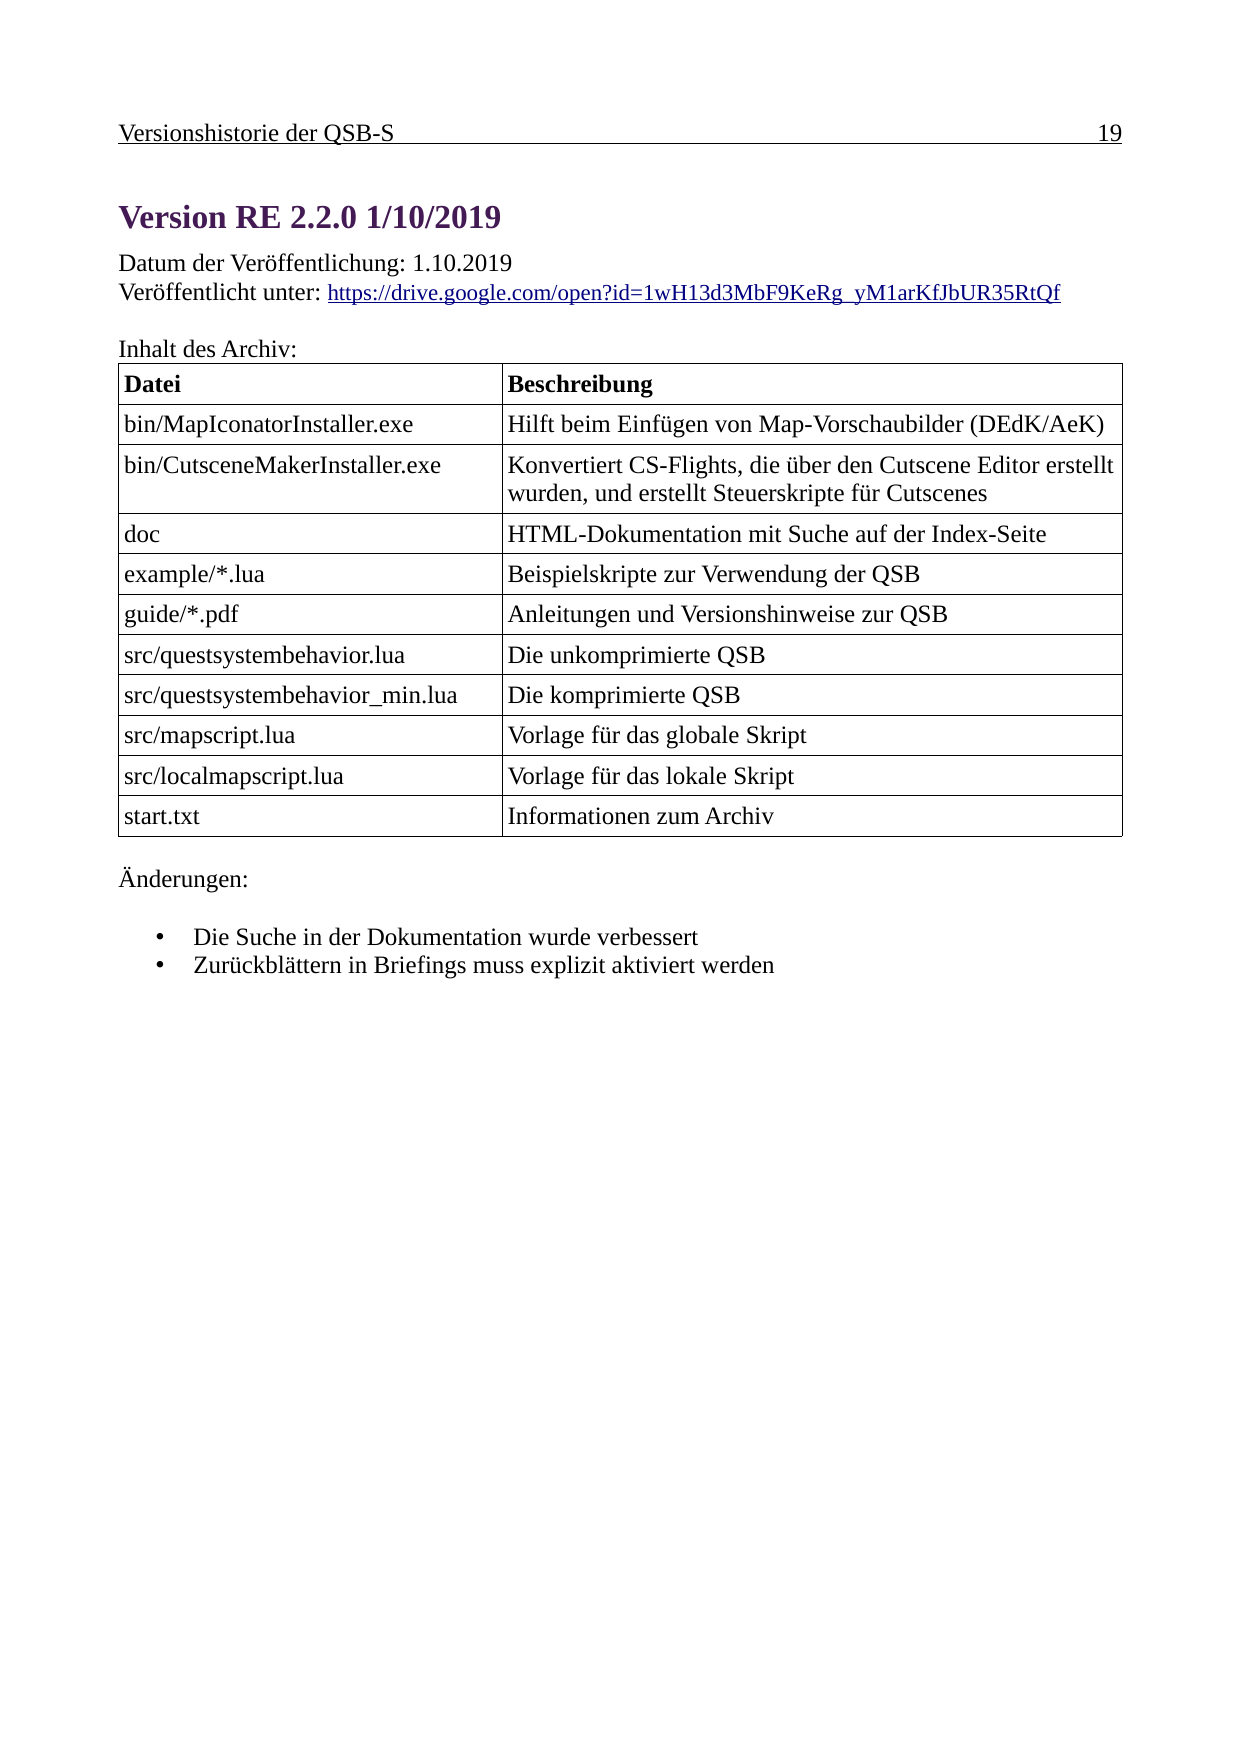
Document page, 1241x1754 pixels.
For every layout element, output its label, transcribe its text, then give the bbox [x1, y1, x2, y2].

table_cell Hilft beim Einfügen von Map-Vorschaubilder (DEdK/AeK) [503, 405, 1122, 444]
text Datum der Veröffentlichung: 1.10.2019 [118, 248, 1122, 277]
table_cell HTML-Dokumentation mit Suche auf der Index-Seite [503, 514, 1122, 553]
table_header Beschreibung [503, 364, 1122, 404]
table_cell Anleitungen und Versionshinweise zur QSB [503, 595, 1122, 634]
table_cell Die unkomprimierte QSB [503, 635, 1122, 674]
table_cell Vorlage für das globale Skript [503, 716, 1122, 755]
table_cell Vorlage für das lokale Skript [503, 756, 1122, 795]
list Zurückblättern in Briefings muss explizit aktiviert werden [156, 951, 1122, 979]
table_cell start.txt [119, 796, 502, 836]
table_cell src/questsystembehavior_min.lua [119, 675, 502, 714]
table_cell Informationen zum Archiv [503, 796, 1122, 836]
table_cell Konvertiert CS-Flights, die über den Cutscene Editor erstellt wurden, und erstellt Steuerskripte für Cutscenes [503, 445, 1122, 513]
table_cell Beispielskripte zur Verwendung der QSB [503, 554, 1122, 594]
table_cell Die komprimierte QSB [503, 675, 1122, 714]
table_cell src/mapscript.lua [119, 716, 502, 755]
table_cell bin/MapIconatorInstaller.exe [119, 405, 502, 444]
table_cell src/localmapscript.lua [119, 756, 502, 795]
text Veröffentlicht unter: https://drive.google.com/open?id=1wH13d3MbF9KeRg_yM1arKfJbUR35RtQf [118, 277, 1122, 306]
text Änderungen: [118, 864, 1122, 893]
subtitle Version RE 2.2.0 1/10/2019 [118, 197, 1122, 236]
table_cell bin/CutsceneMakerInstaller.exe [119, 445, 502, 513]
text Inhalt des Archiv: [118, 334, 1122, 363]
table_cell example/*.lua [119, 554, 502, 594]
list Die Suche in der Dokumentation wurde verbessert [156, 922, 1122, 951]
table_cell src/questsystembehavior.lua [119, 635, 502, 674]
table_header Datei [119, 364, 502, 404]
table_cell guide/*.pdf [119, 595, 502, 634]
table_cell doc [119, 514, 502, 553]
